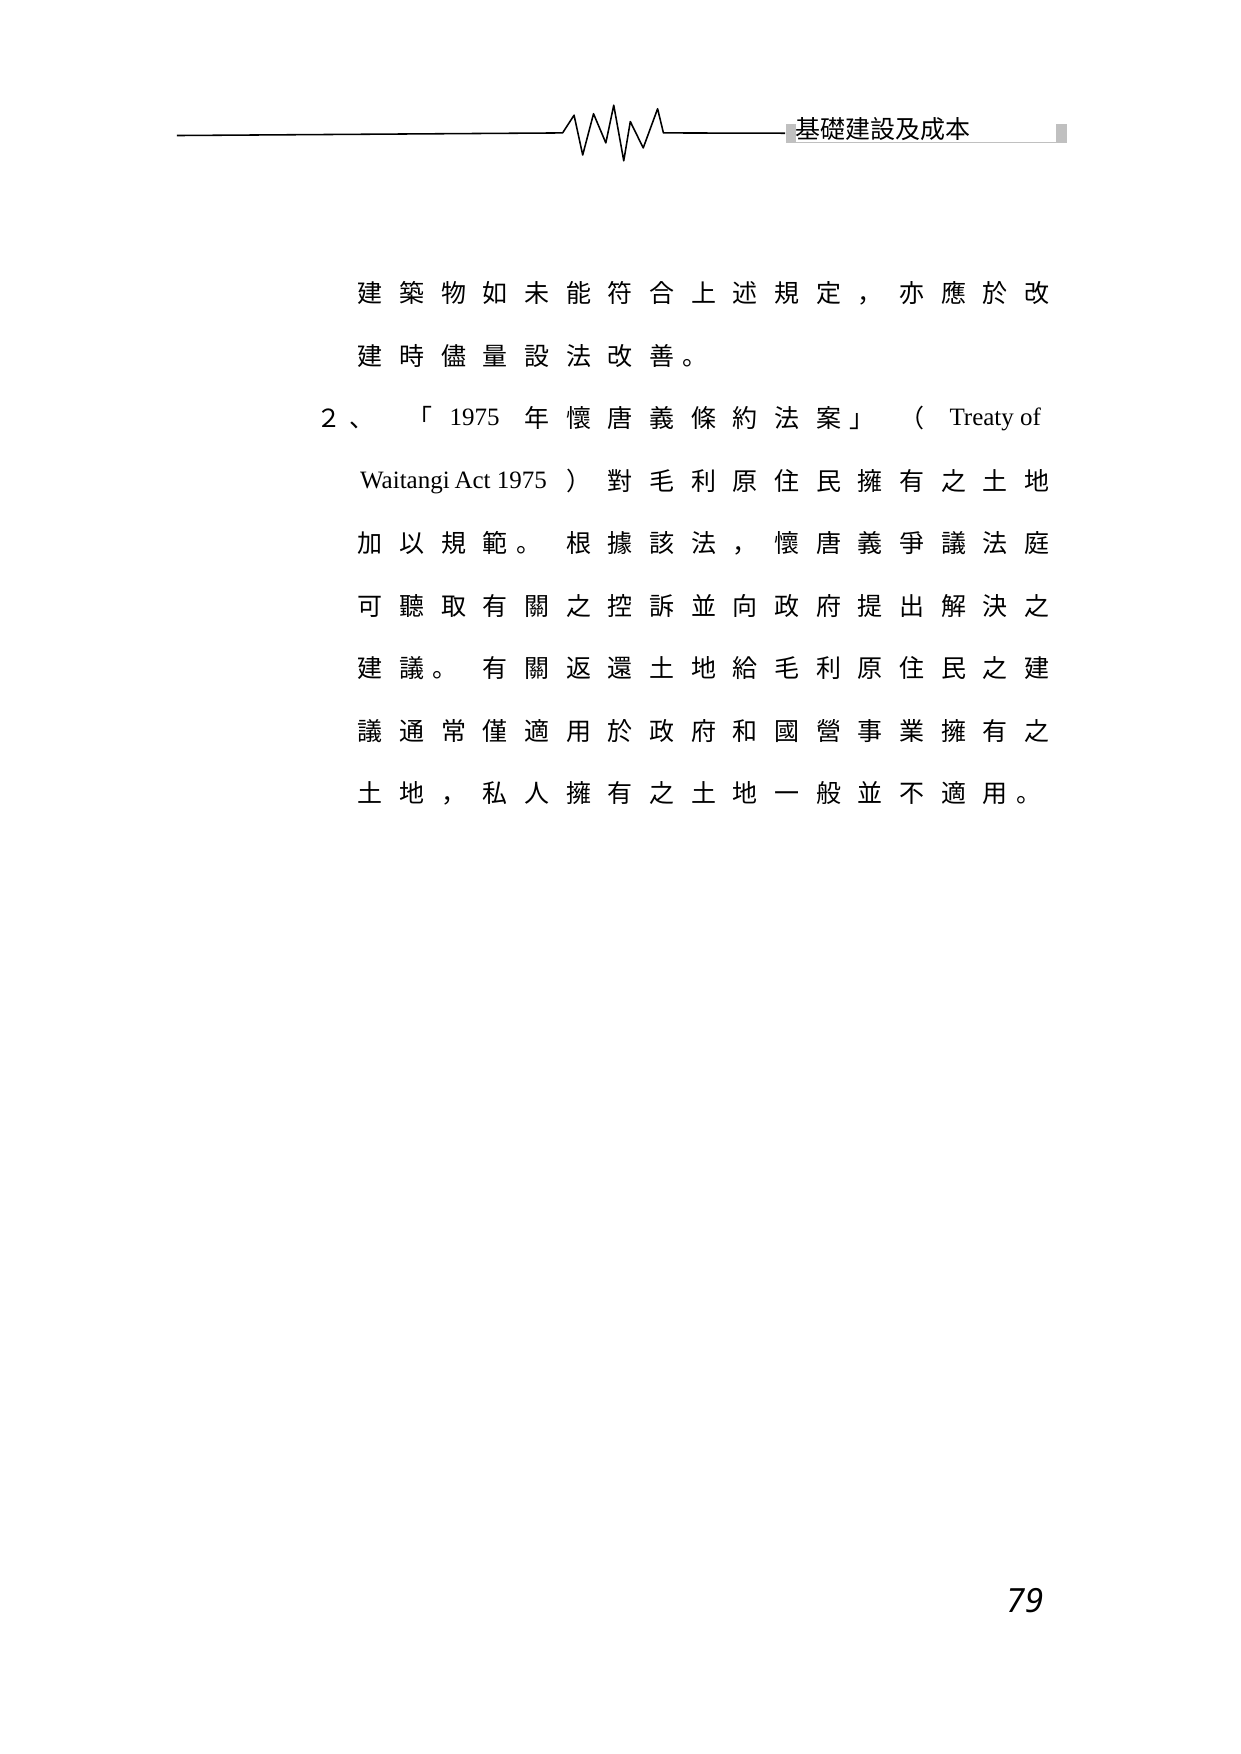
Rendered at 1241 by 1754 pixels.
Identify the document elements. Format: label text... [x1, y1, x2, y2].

text 建築物如未能符合上述規定，亦應於改建時儘量設法改善。 [281, 250, 1058, 375]
text ２、「1975年懷唐義條約法案」（Treaty of Waitangi Act 1975）對毛利原住民擁有之土地加以規範。根據該法，懷唐義爭議法庭可聽取有關之控訴並向政府提出解決之建議。有關返還土地給毛利原住民之建議通常僅適用於政府和國營事業擁有之土地，私人擁有之土地一般並不適用。 [281, 375, 1058, 813]
